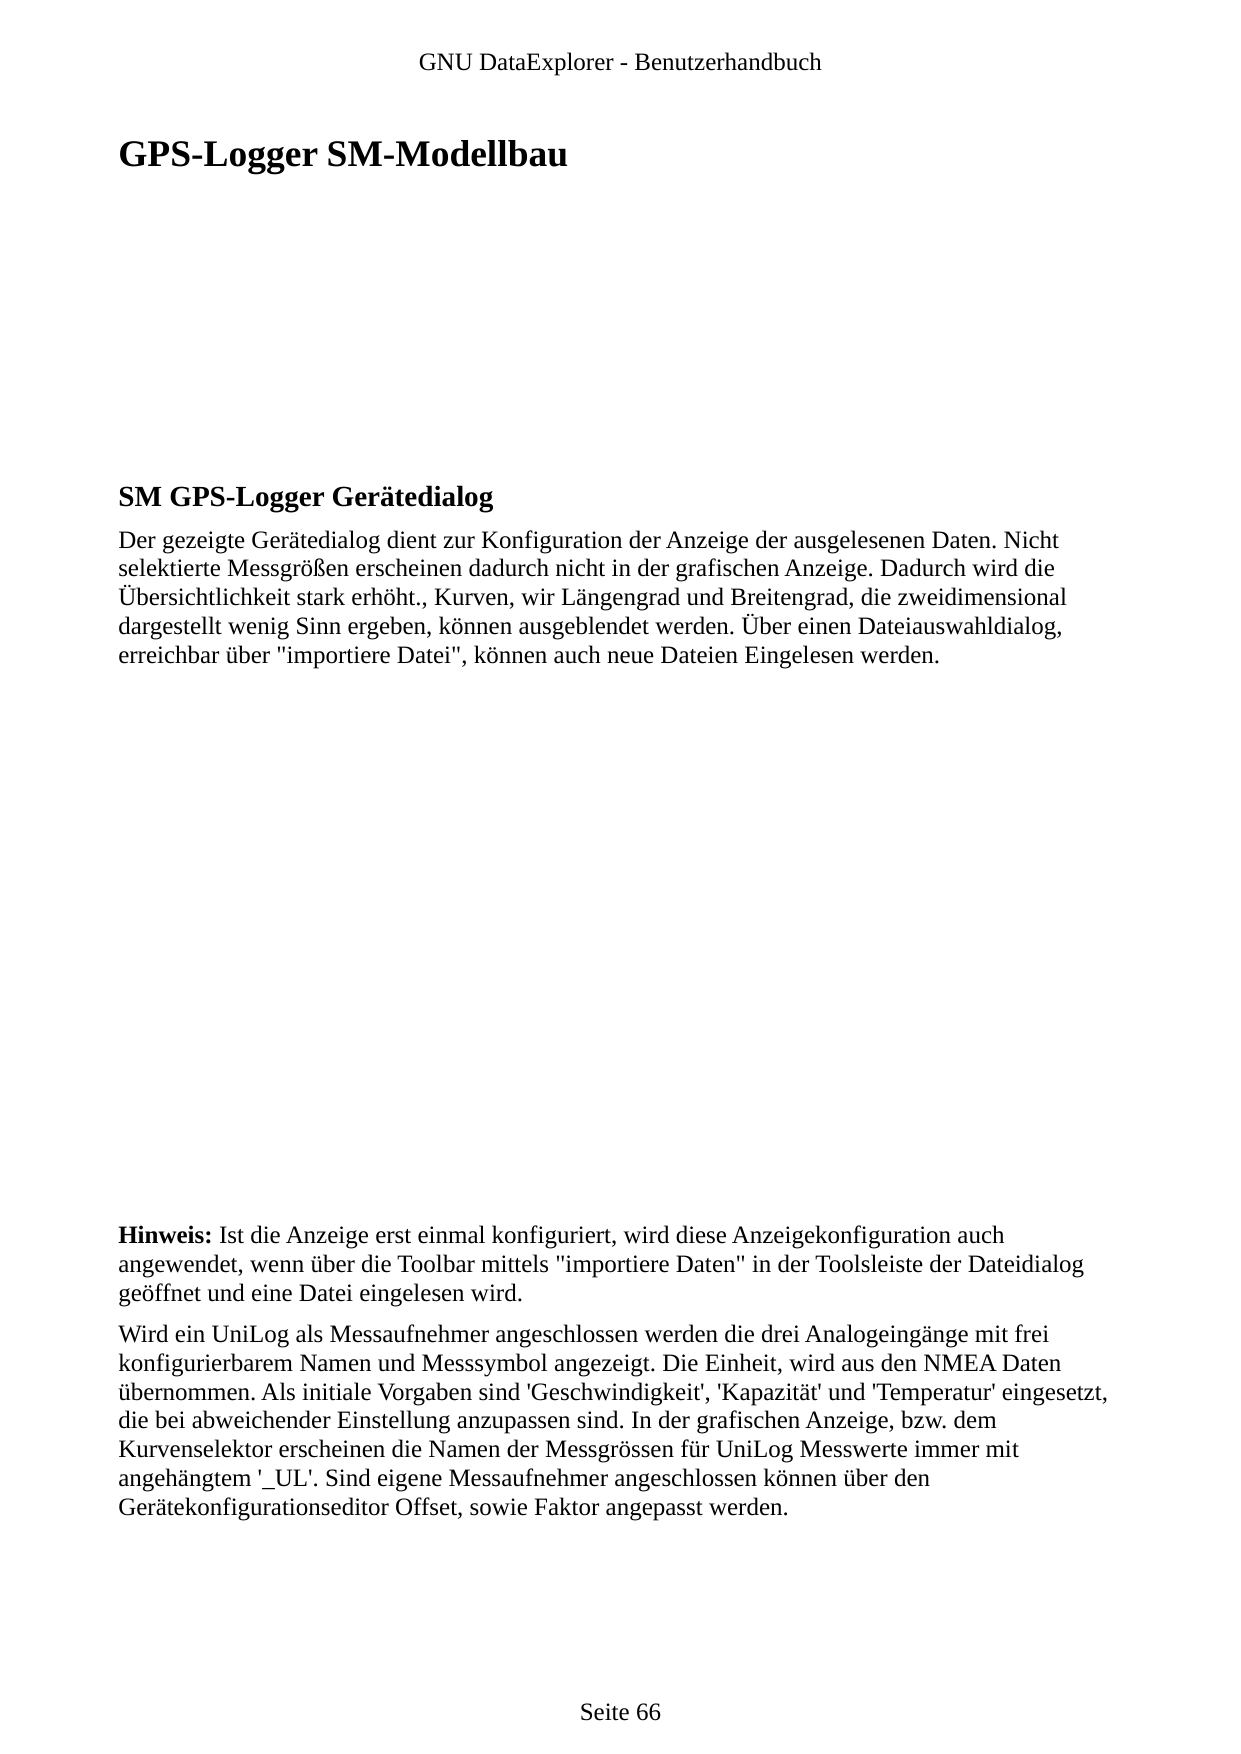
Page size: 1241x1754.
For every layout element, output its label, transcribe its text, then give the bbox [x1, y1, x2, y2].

text Hinweis: Ist die Anzeige erst einmal konfiguriert, wird diese Anzeigekonfiguration auch angewendet, wenn über die Toolbar mittels "importiere Daten" in der Toolsleiste der Dateidialog geöffnet und eine Datei eingelesen wird. [118, 1220, 1122, 1307]
subtitle GPS-Logger SM-Modellbau [118, 131, 1122, 174]
text Der gezeigte Gerätedialog dient zur Konfiguration der Anzeige der ausgelesenen Daten. Nicht selektierte Messgrößen erscheinen dadurch nicht in der grafischen Anzeige. Dadurch wird die Übersichtlichkeit stark erhöht., Kurven, wir Längengrad und Breitengrad, die zweidimensional dargestellt wenig Sinn ergeben, können ausgeblendet werden. Über einen Dateiauswahldialog, erreichbar über "importiere Datei", können auch neue Dateien Eingelesen werden. [118, 525, 1122, 668]
subtitle SM GPS-Logger Gerätedialog [118, 479, 1122, 512]
text Wird ein UniLog als Messaufnehmer angeschlossen werden die drei Analogeingänge mit frei konfigurierbarem Namen und Messsymbol angezeigt. Die Einheit, wird aus den NMEA Daten übernommen. Als initiale Vorgaben sind 'Geschwindigkeit', 'Kapazität' und 'Temperatur' eingesetzt, die bei abweichender Einstellung anzupassen sind. In der grafischen Anzeige, bzw. dem Kurvenselektor erscheinen die Namen der Messgrössen für UniLog Messwerte immer mit angehängtem '_UL'. Sind eigene Messaufnehmer angeschlossen können über den Gerätekonfigurationseditor Offset, sowie Faktor angepasst werden. [118, 1319, 1122, 1520]
